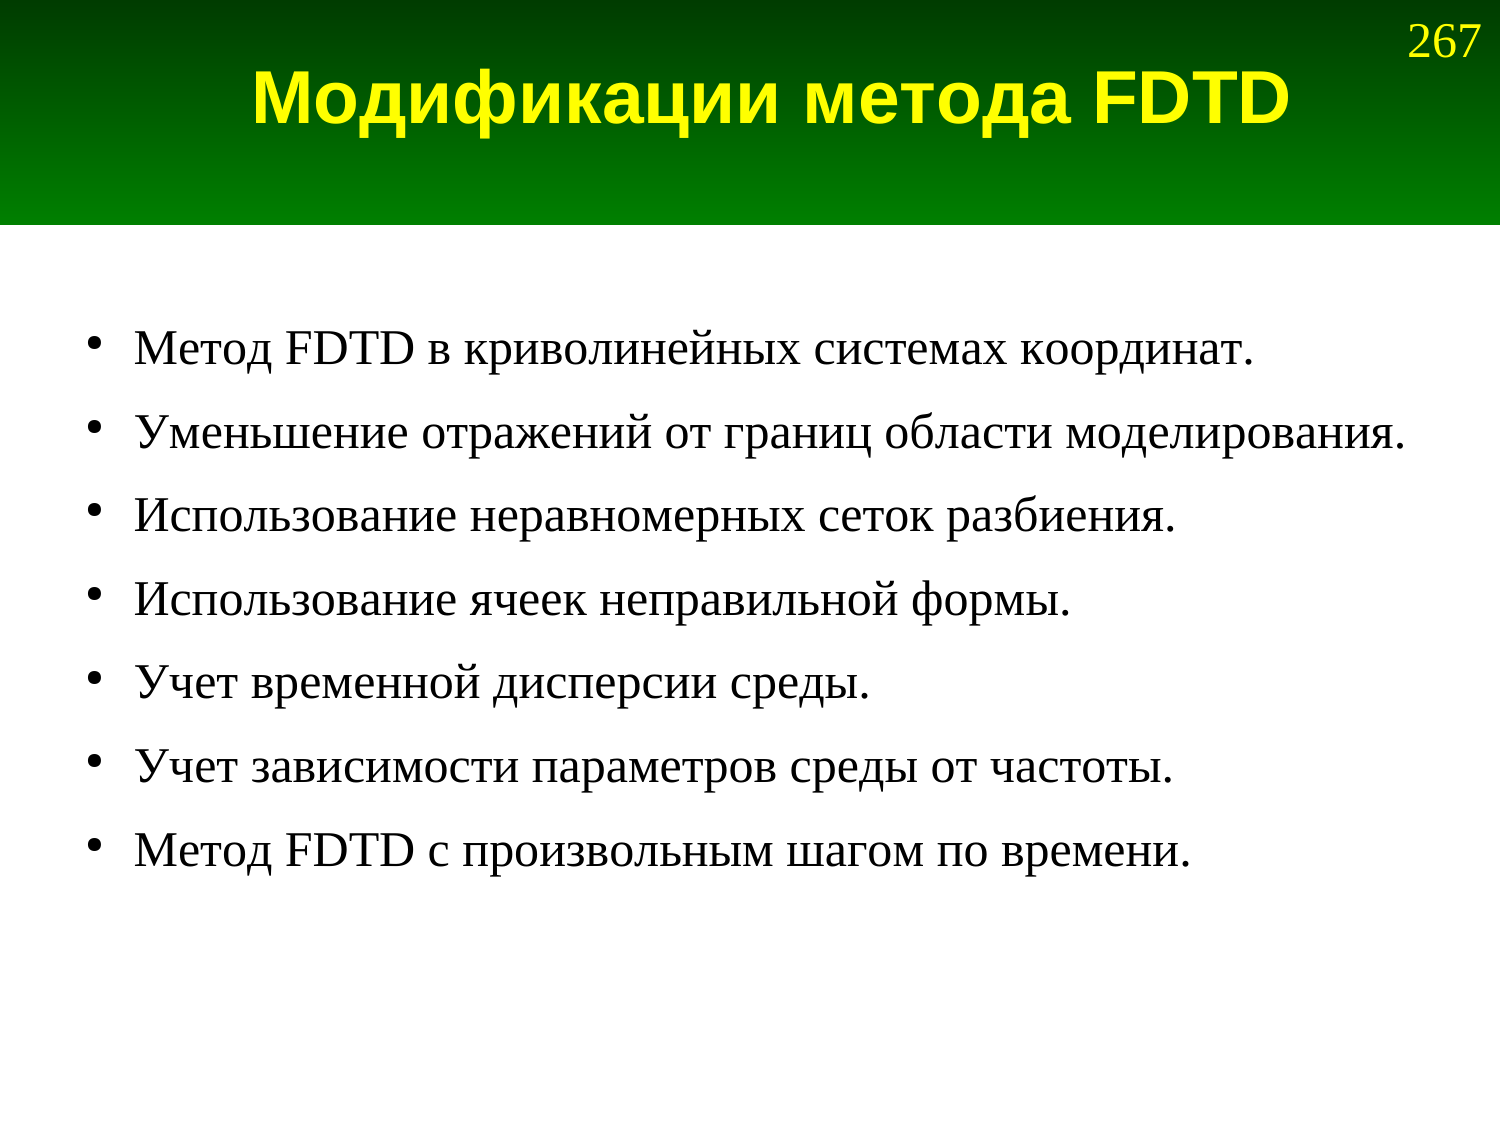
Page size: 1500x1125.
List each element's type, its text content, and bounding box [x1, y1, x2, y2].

title Модификации метода FDTD [123, 0, 1399, 188]
text_box Метод FDTD в криволинейных системах координат. Уменьшение отражений от границ области моделирования. Использование неравномерных сеток разбиения. Использование ячеек неправильной формы. Учет временной дисперсии среды. Учет зависимости параметров среды от частоты. Метод FDTD с произвольным шагом по времени. [70, 307, 1411, 884]
